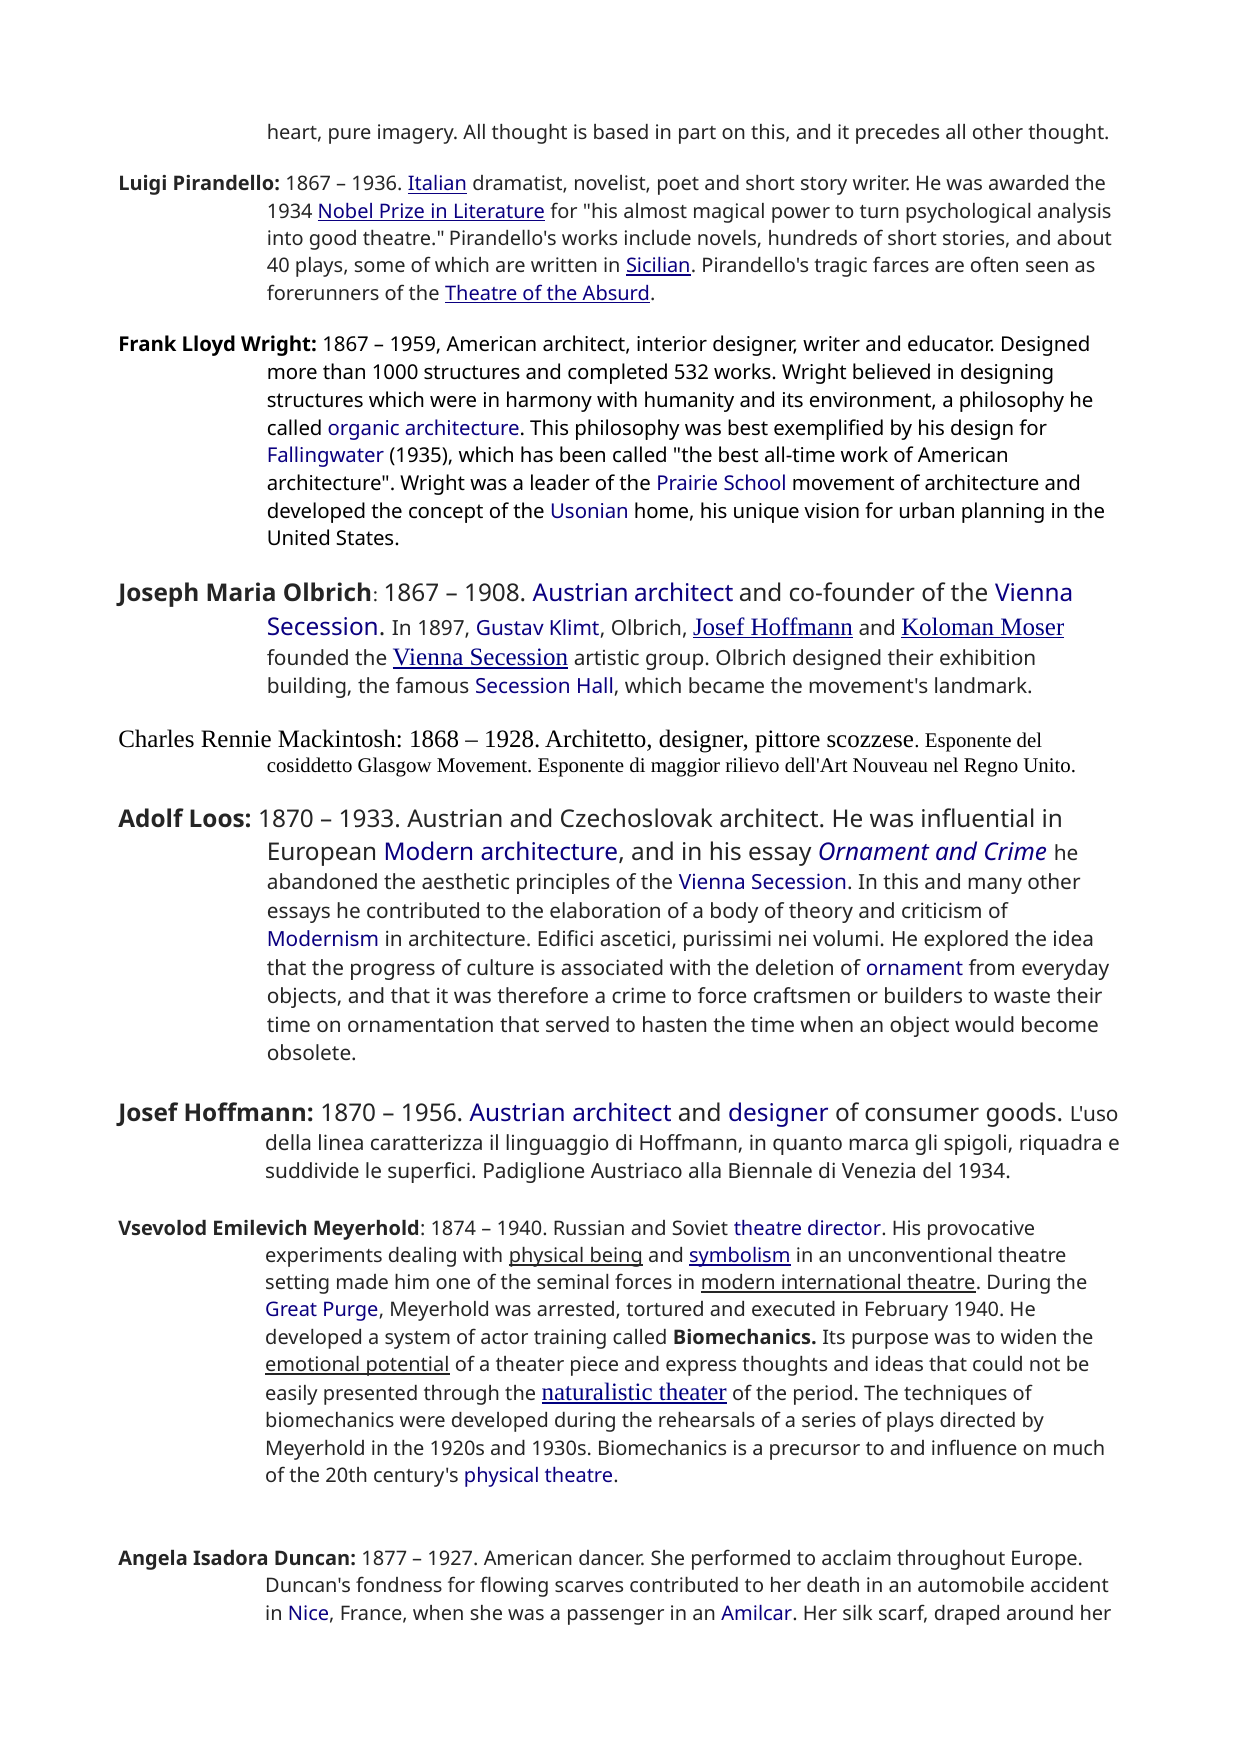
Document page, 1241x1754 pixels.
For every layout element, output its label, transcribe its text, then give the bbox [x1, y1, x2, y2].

text heart, pure imagery. All thought is based in part on this, and it precedes all other thought. [118, 118, 1122, 145]
text Vsevolod Emilevich Meyerhold: 1874 – 1940. Russian and Soviet theatre director. His provocative experiments dealing with physical being and symbolism in an unconventional theatre setting made him one of the seminal forces in modern international theatre. During the Great Purge, Meyerhold was arrested, tortured and executed in February 1940. He developed a system of actor training called Biomechanics. Its purpose was to widen the emotional potential of a theater piece and express thoughts and ideas that could not be easily presented through the naturalistic theater of the period. The techniques of biomechanics were developed during the rehearsals of a series of plays directed by Meyerhold in the 1920s and 1930s. Biomechanics is a precursor to and influence on much of the 20th century's physical theatre. [118, 1213, 1122, 1488]
text Charles Rennie Mackintosh: 1868 – 1928. Architetto, designer, pittore scozzese. Esponente del cosiddetto Glasgow Movement. Esponente di maggior rilievo dell'Art Nouveau nel Regno Unito. [118, 724, 1122, 777]
text Angela Isadora Duncan: 1877 – 1927. American dancer. She performed to acclaim throughout Europe. Duncan's fondness for flowing scarves contributed to her death in an automobile accident in Nice, France, when she was a passenger in an Amilcar. Her silk scarf, draped around her [118, 1544, 1122, 1626]
text Frank Lloyd Wright: 1867 – 1959, American architect, interior designer, writer and educator. Designed more than 1000 structures and completed 532 works. Wright believed in designing structures which were in harmony with humanity and its environment, a philosophy he called organic architecture. This philosophy was best exemplified by his design for Fallingwater (1935), which has been called "the best all-time work of American architecture". Wright was a leader of the Prairie School movement of architecture and developed the concept of the Usonian home, his unique vision for urban planning in the United States. [118, 330, 1122, 552]
text Luigi Pirandello: 1867 – 1936. Italian dramatist, novelist, poet and short story writer. He was awarded the 1934 Nobel Prize in Literature for "his almost magical power to turn psychological analysis into good theatre." Pirandello's works include novels, hundreds of short stories, and about 40 plays, some of which are written in Sicilian. Pirandello's tragic farces are often seen as forerunners of the Theatre of the Absurd. [118, 169, 1122, 306]
text Josef Hoffmann: 1870 – 1956. Austrian architect and designer of consumer goods. L'uso della linea caratterizza il linguaggio di Hoffmann, in quanto marca gli spigoli, riquadra e suddivide le superfici. Padiglione Austriaco alla Biennale di Venezia del 1934. [118, 1095, 1122, 1185]
text Adolf Loos: 1870 – 1933. Austrian and Czechoslovak architect. He was influential in European Modern architecture, and in his essay Ornament and Crime he abandoned the aesthetic principles of the Vienna Secession. In this and many other essays he contributed to the elaboration of a body of theory and criticism of Modernism in architecture. Edifici ascetici, purissimi nei volumi. He explored the idea that the progress of culture is associated with the deletion of ornament from everyday objects, and that it was therefore a crime to force craftsmen or builders to waste their time on ornamentation that served to hasten the time when an object would become obsolete. [118, 801, 1122, 1067]
text Joseph Maria Olbrich: 1867 – 1908. Austrian architect and co-founder of the Vienna Secession. In 1897, Gustav Klimt, Olbrich, Josef Hoffmann and Koloman Moser founded the Vienna Secession artistic group. Olbrich designed their exhibition building, the famous Secession Hall, which became the movement's landmark. [118, 576, 1122, 700]
